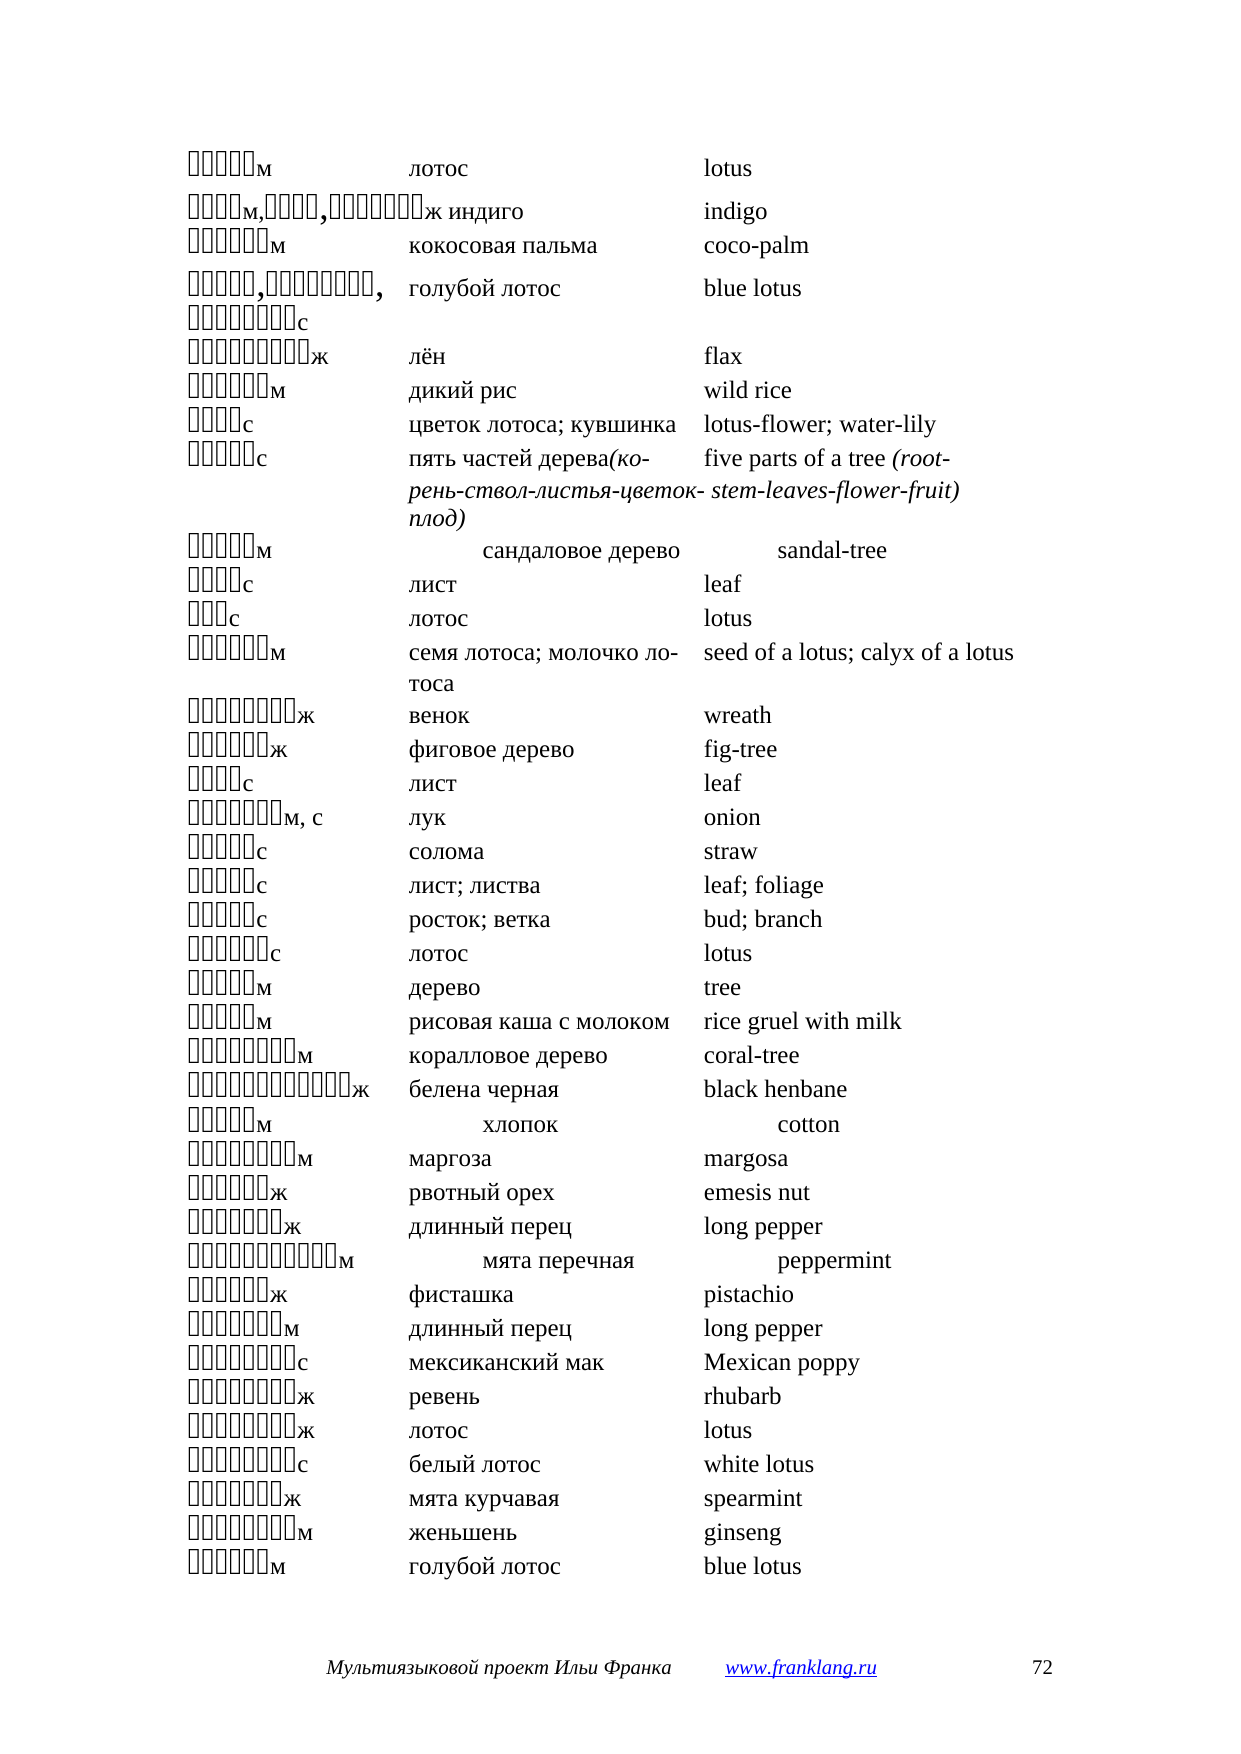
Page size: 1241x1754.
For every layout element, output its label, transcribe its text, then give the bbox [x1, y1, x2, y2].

text с мексиканский мак Mexican poppy [187, 1344, 1053, 1378]
text ж лён flax [187, 338, 1053, 372]
text м лотос lotus [187, 150, 1053, 184]
text ,, голубой лотос blue lotus [187, 261, 1053, 304]
text м дерево tree [187, 970, 1053, 1004]
text м дикий рис wild rice [187, 372, 1053, 407]
text ж длинный перец long pepper [187, 1208, 1053, 1242]
text ж фиговое дерево fig-tree [187, 731, 1053, 765]
text с лист leaf [187, 765, 1053, 799]
text с пять частей дерева(ко- five parts of a tree (root- [187, 441, 1053, 475]
text м семя лотоса; молочко ло- seed of a lotus; calyx of a lotus [187, 634, 1053, 668]
text с [187, 304, 1053, 338]
text c цветок лотоса; кувшинка lotus-flower; water-lily [187, 407, 1053, 441]
text тоса [187, 668, 1053, 697]
text с белый лотос white lotus [187, 1447, 1053, 1481]
text с лист leaf [187, 566, 1053, 600]
text м сандаловое дерево sandal-tree [187, 532, 1053, 566]
text ж венок wreath [187, 697, 1053, 731]
text м хлопок cotton [187, 1106, 1053, 1140]
text м голубой лотос blue lotus [187, 1549, 1053, 1583]
text ж рвотный орех emesis nut [187, 1174, 1053, 1208]
text м мята перечная peppermint [187, 1242, 1053, 1276]
text м женьшень ginseng [187, 1515, 1053, 1549]
text ж фисташка pistachio [187, 1276, 1053, 1310]
text м,,ж индиго indigo [187, 184, 1053, 227]
text ж ревень rhubarb [187, 1378, 1053, 1412]
text с лист; листва leaf; foliage [187, 867, 1053, 902]
text ж мята курчавая spearmint [187, 1481, 1053, 1515]
text м кокосовая пальма coco-palm [187, 227, 1053, 261]
text ж белена черная black henbane [187, 1072, 1053, 1106]
text плод) [187, 503, 1053, 532]
text м коралловое дерево coral-tree [187, 1038, 1053, 1072]
text м, с лук onion [187, 799, 1053, 833]
text с лотос lotus [187, 600, 1053, 634]
text с лотос lotus [187, 936, 1053, 970]
text м маргоза margosa [187, 1140, 1053, 1174]
text м длинный перец long pepper [187, 1310, 1053, 1344]
text ж лотос lotus [187, 1412, 1053, 1447]
text с солома straw [187, 833, 1053, 867]
text рень-ствол-листья-цветок- stem-leaves-flower-fruit) [187, 475, 1053, 503]
text м рисовая каша с молоком rice gruel with milk [187, 1004, 1053, 1038]
text c росток; ветка bud; branch [187, 902, 1053, 936]
